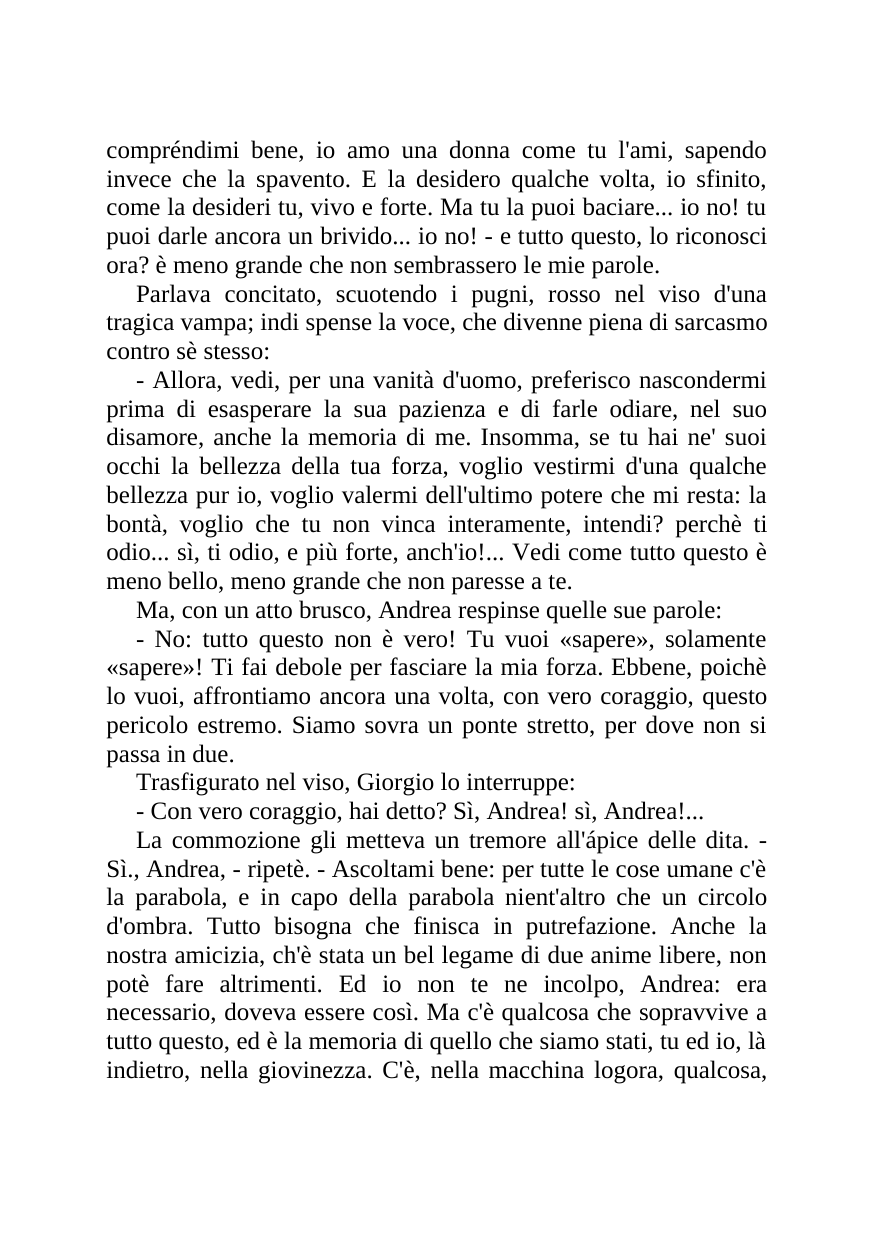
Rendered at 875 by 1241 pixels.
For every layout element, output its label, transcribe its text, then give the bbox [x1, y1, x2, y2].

text Ma, con un atto brusco, Andrea respinse quelle sue parole: [106, 595, 768, 624]
text - Allora, vedi, per una vanità d'uomo, preferisco nascondermi prima di esasperare la sua pazienza e di farle odiare, nel suo disamore, anche la memoria di me. Insomma, se tu hai ne' suoi occhi la bellezza della tua forza, voglio vestirmi d'una qualche bellezza pur io, voglio valermi dell'ultimo potere che mi resta: la bontà, voglio che tu non vinca interamente, intendi? perchè ti odio... sì, ti odio, e più forte, anch'io!... Vedi come tutto questo è meno bello, meno grande che non paresse a te. [106, 365, 768, 595]
text Parlava concitato, scuotendo i pugni, rosso nel viso d'una tragica vampa; indi spense la voce, che divenne piena di sarcasmo contro sè stesso: [106, 279, 768, 365]
text Trasfigurato nel viso, Giorgio lo interruppe: [106, 767, 768, 796]
text La commozione gli metteva un tremore all'ápice delle dita. - Sì., Andrea, - ripetè. - Ascoltami bene: per tutte le cose umane c'è la parabola, e in capo della parabola nient'altro che un circolo d'ombra. Tutto bisogna che finisca in putrefazione. Anche la nostra amicizia, ch'è stata un bel legame di due anime libere, non potè fare altrimenti. Ed io non te ne incolpo, Andrea: era necessario, doveva essere così. Ma c'è qualcosa che sopravvive a tutto questo, ed è la memoria di quello che siamo stati, tu ed io, là indietro, nella giovinezza. C'è, nella macchina logora, qualcosa, [106, 825, 768, 1084]
text compréndimi bene, io amo una donna come tu l'ami, sapendo invece che la spavento. E la desidero qualche volta, io sfinito, come la desideri tu, vivo e forte. Ma tu la puoi baciare... io no! tu puoi darle ancora un brivido... io no! - e tutto questo, lo riconosci ora? è meno grande che non sembrassero le mie parole. [106, 135, 768, 279]
text - Con vero coraggio, hai detto? Sì, Andrea! sì, Andrea!... [106, 796, 768, 825]
text - No: tutto questo non è vero! Tu vuoi «sapere», solamente «sapere»! Ti fai debole per fasciare la mia forza. Ebbene, poichè lo vuoi, affrontiamo ancora una volta, con vero coraggio, questo pericolo estremo. Siamo sovra un ponte stretto, per dove non si passa in due. [106, 624, 768, 767]
